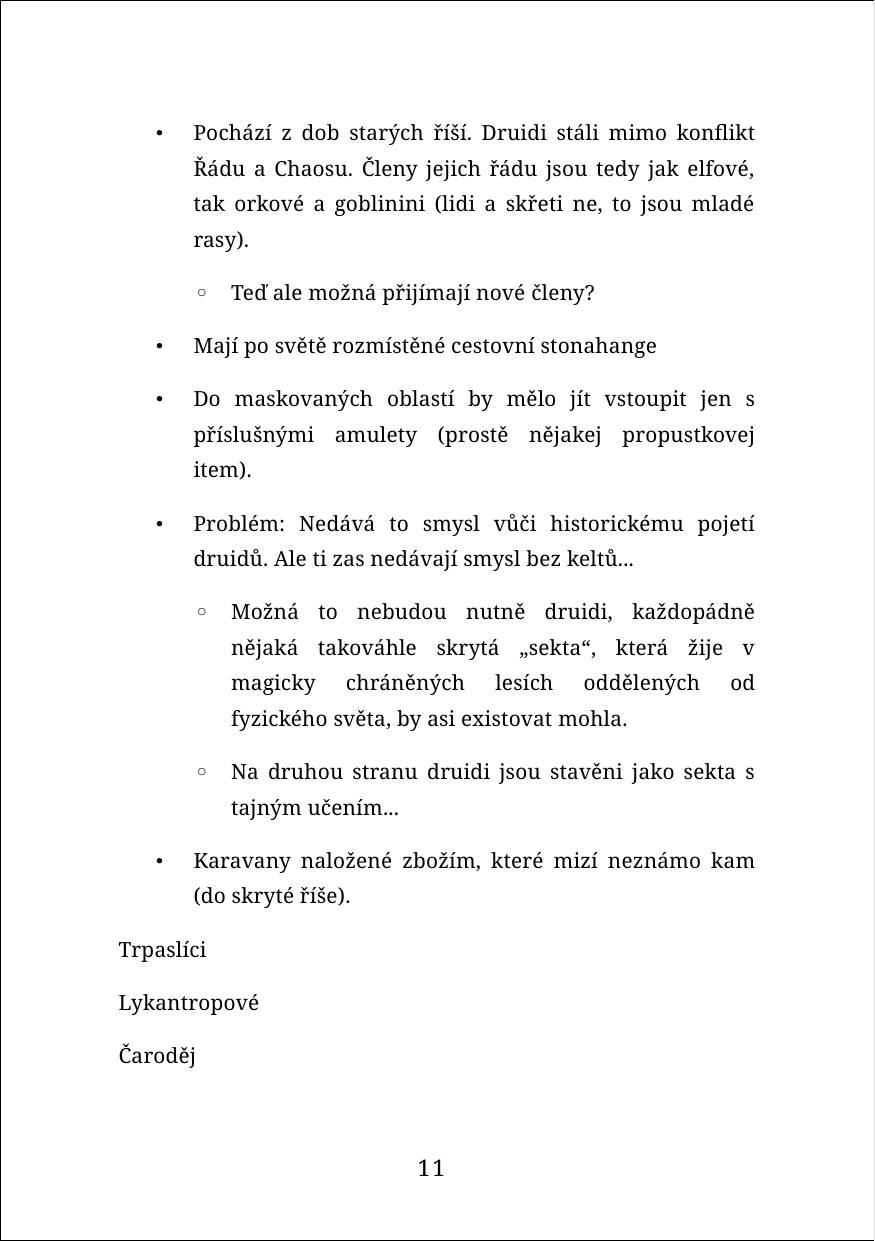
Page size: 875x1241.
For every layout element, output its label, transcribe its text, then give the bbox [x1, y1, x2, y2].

text Lykantropové [118, 988, 756, 1016]
list Pochází z dob starých říší. Druidi stáli mimo konflikt Řádu a Chaosu. Členy jejich řádu jsou tedy jak elfové, tak orkové a goblinini (lidi a skřeti ne, to jsou mladé rasy). [156, 118, 756, 253]
list Karavany naložené zbožím, které mizí neznámo kam (do skryté říše). [156, 846, 756, 910]
list Na druhou stranu druidi jsou stavěni jako sekta s tajným učením... [193, 757, 756, 821]
text Trpaslíci [118, 935, 756, 963]
list Do maskovaných oblastí by mělo jít vstoupit jen s příslušnými amulety (prostě nějakej propustkovej item). [156, 384, 756, 484]
text Čaroděj [118, 1041, 756, 1070]
list Problém: Nedává to smysl vůči historickému pojetí druidů. Ale ti zas nedávají smysl bez keltů... [156, 509, 756, 573]
list Možná to nebudou nutně druidi, každopádně nějaká takováhle skrytá „sekta“, která žije v magicky chráněných lesích oddělených od fyzického světa, by asi existovat mohla. [193, 597, 756, 732]
list Mají po světě rozmístěné cestovní stonahange [156, 331, 756, 360]
list Teď ale možná přijímají nové členy? [193, 278, 756, 306]
